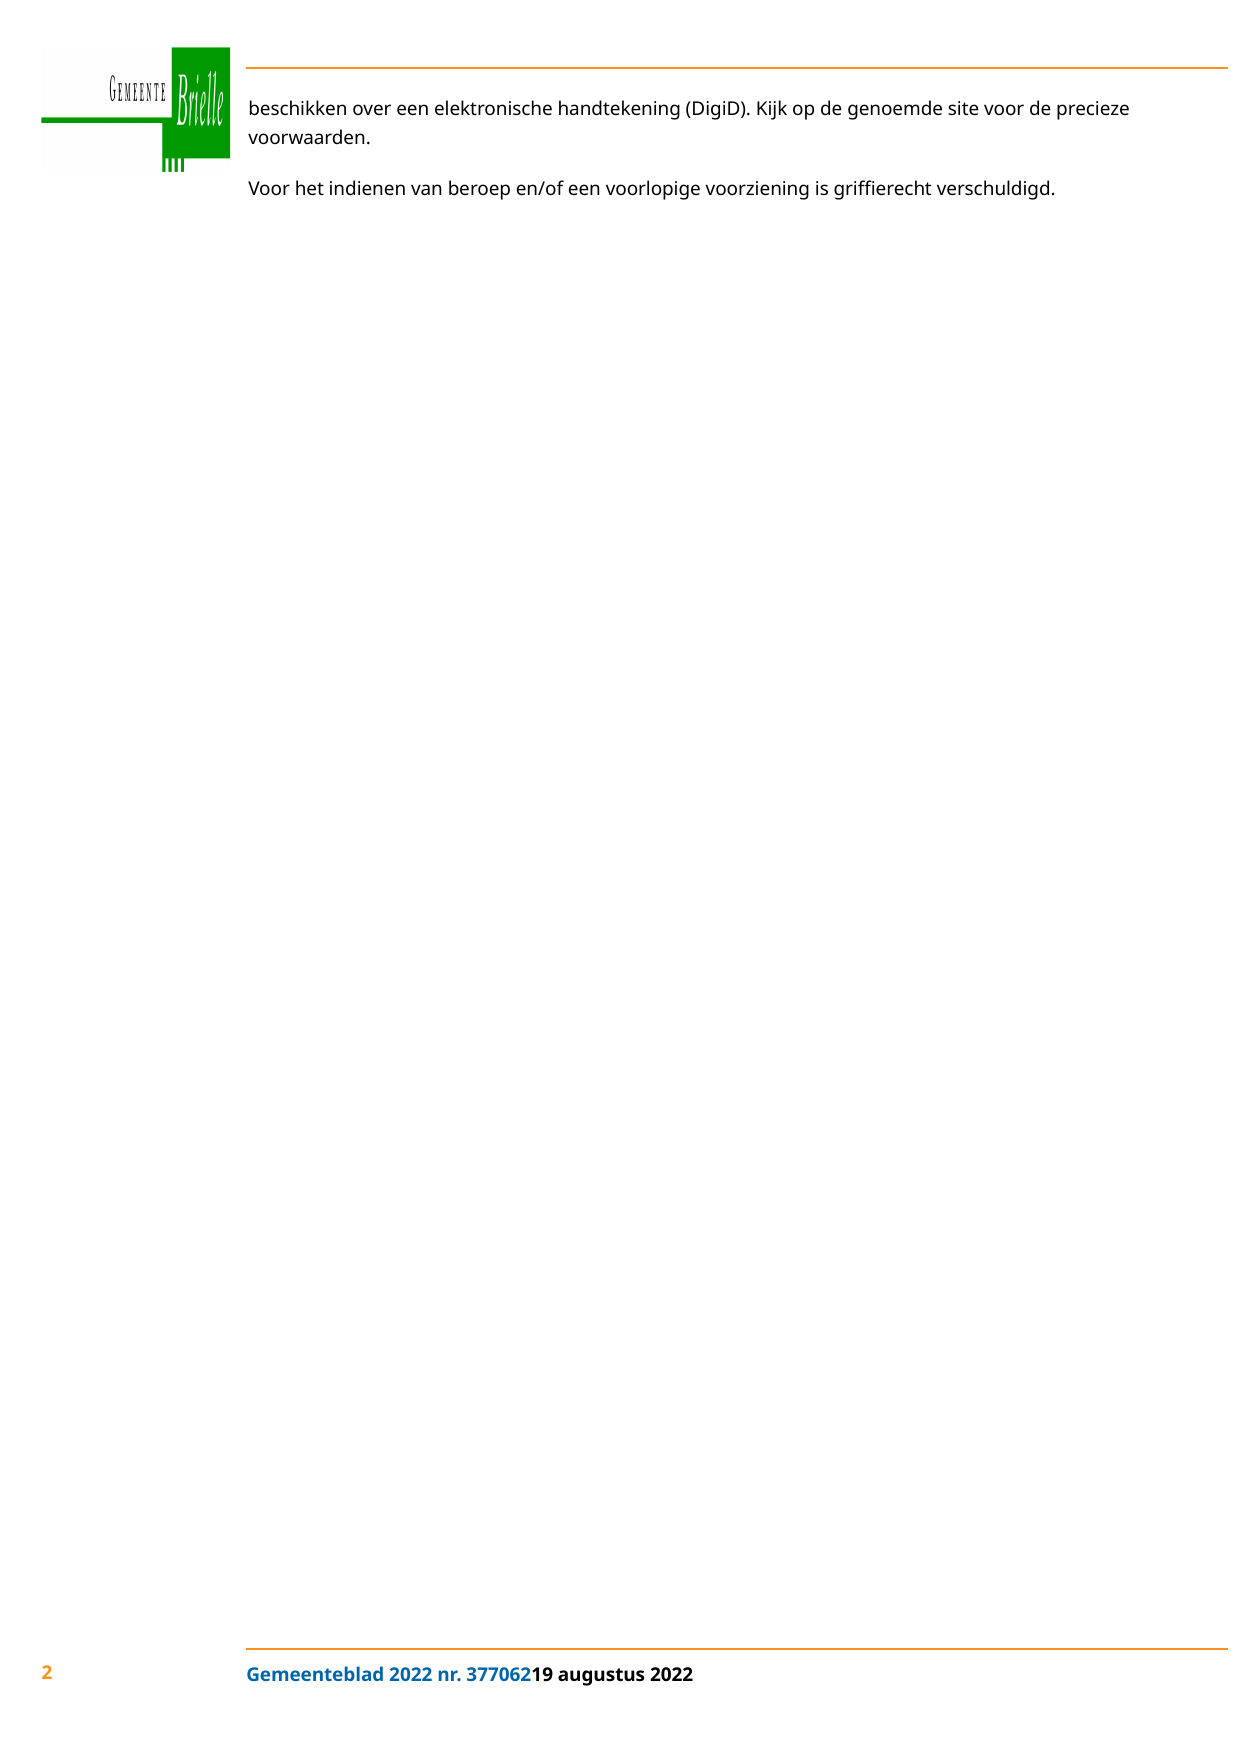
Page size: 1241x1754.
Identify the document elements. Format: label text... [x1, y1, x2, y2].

picture [41, 47, 231, 172]
text Voor het indienen van beroep en/of een voorlopige voorziening is griffierecht verschuldigd. [248, 175, 1152, 201]
text beschikken over een elektronische handtekening (DigiD). Kijk op de genoemde site voor de precieze voorwaarden. [248, 95, 1152, 150]
